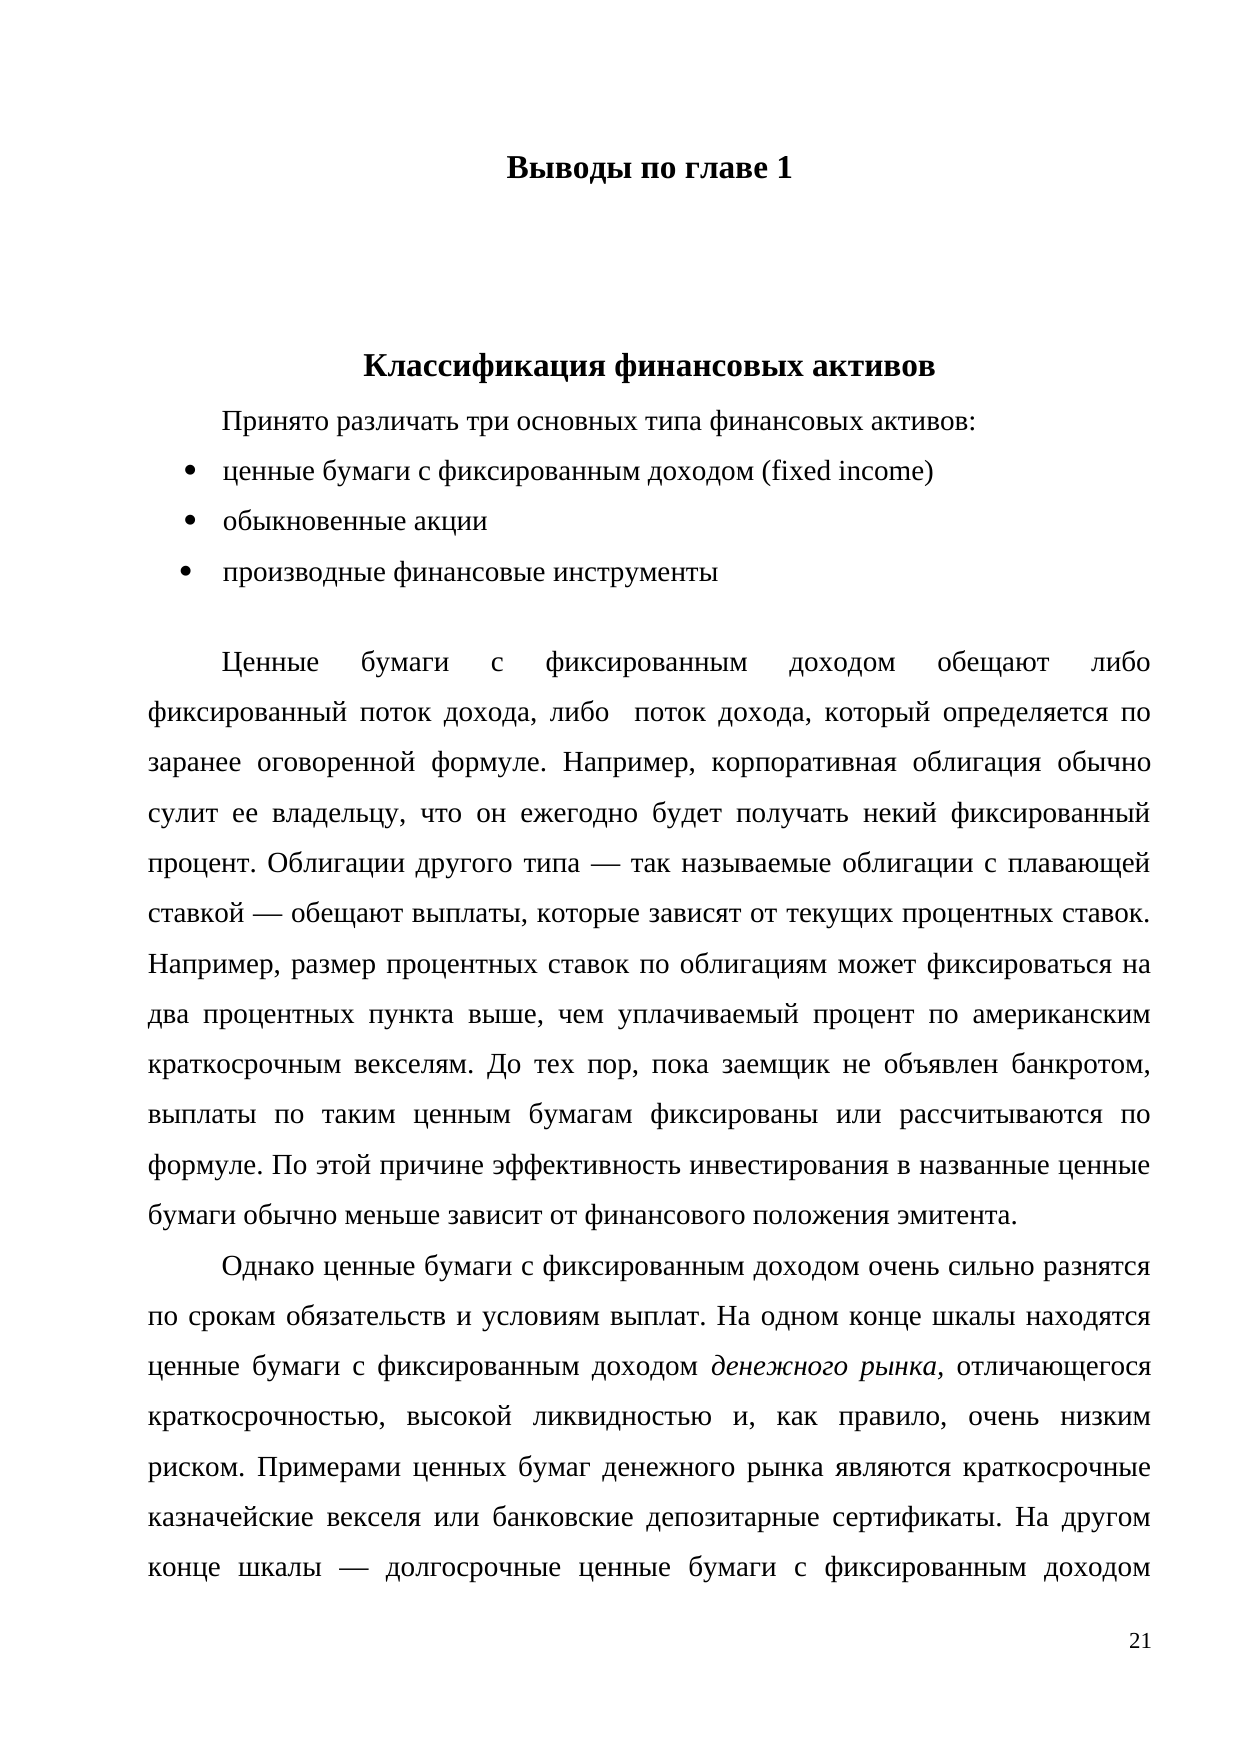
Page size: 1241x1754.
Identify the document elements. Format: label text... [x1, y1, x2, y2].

list ценные бумаги с фиксированным доходом (fixed income) [185, 453, 1152, 487]
list обыкновенные акции [185, 503, 1152, 537]
subtitle Классификация финансовых активов [148, 345, 1152, 384]
subtitle Выводы по главе 1 [148, 148, 1152, 186]
list производные финансовые инструменты [181, 554, 1152, 588]
text Ценные бумаги с фиксированным доходом обещают либо фиксированный поток дохода, либо поток дохода, который определяется по заранее оговоренной формуле. Например, корпоративная облигация обычно сулит ее владельцу, что он ежегодно будет получать некий фиксированный процент. Облигации другого типа — так называемые облигации с плавающей ставкой — обещают выплаты, которые зависят от текущих процентных ставок. Например, размер процентных ставок по облигациям может фиксироваться на два процентных пункта выше, чем уплачиваемый процент по американским краткосрочным векселям. До тех пор, пока заемщик не объявлен банкротом, выплаты по таким ценным бумагам фиксированы или рассчитываются по формуле. По этой причине эффективность инвестирования в названные ценные бумаги обычно меньше зависит от финансового положения эмитента. [148, 644, 1152, 1231]
text Однако ценные бумаги с фиксированным доходом очень сильно разнятся по срокам обязательств и условиям выплат. На одном конце шкалы находятся ценные бумаги с фиксированным доходом денежного рынка, отличающегося краткосрочностью, высокой ликвидностью и, как правило, очень низким риском. Примерами ценных бумаг денежного рынка являются краткосрочные казначейские векселя или банковские депозитарные сертификаты. На другом конце шкалы — долгосрочные ценные бумаги с фиксированным доходом [148, 1248, 1152, 1583]
text Принято различать три основных типа финансовых активов: [148, 403, 1152, 436]
